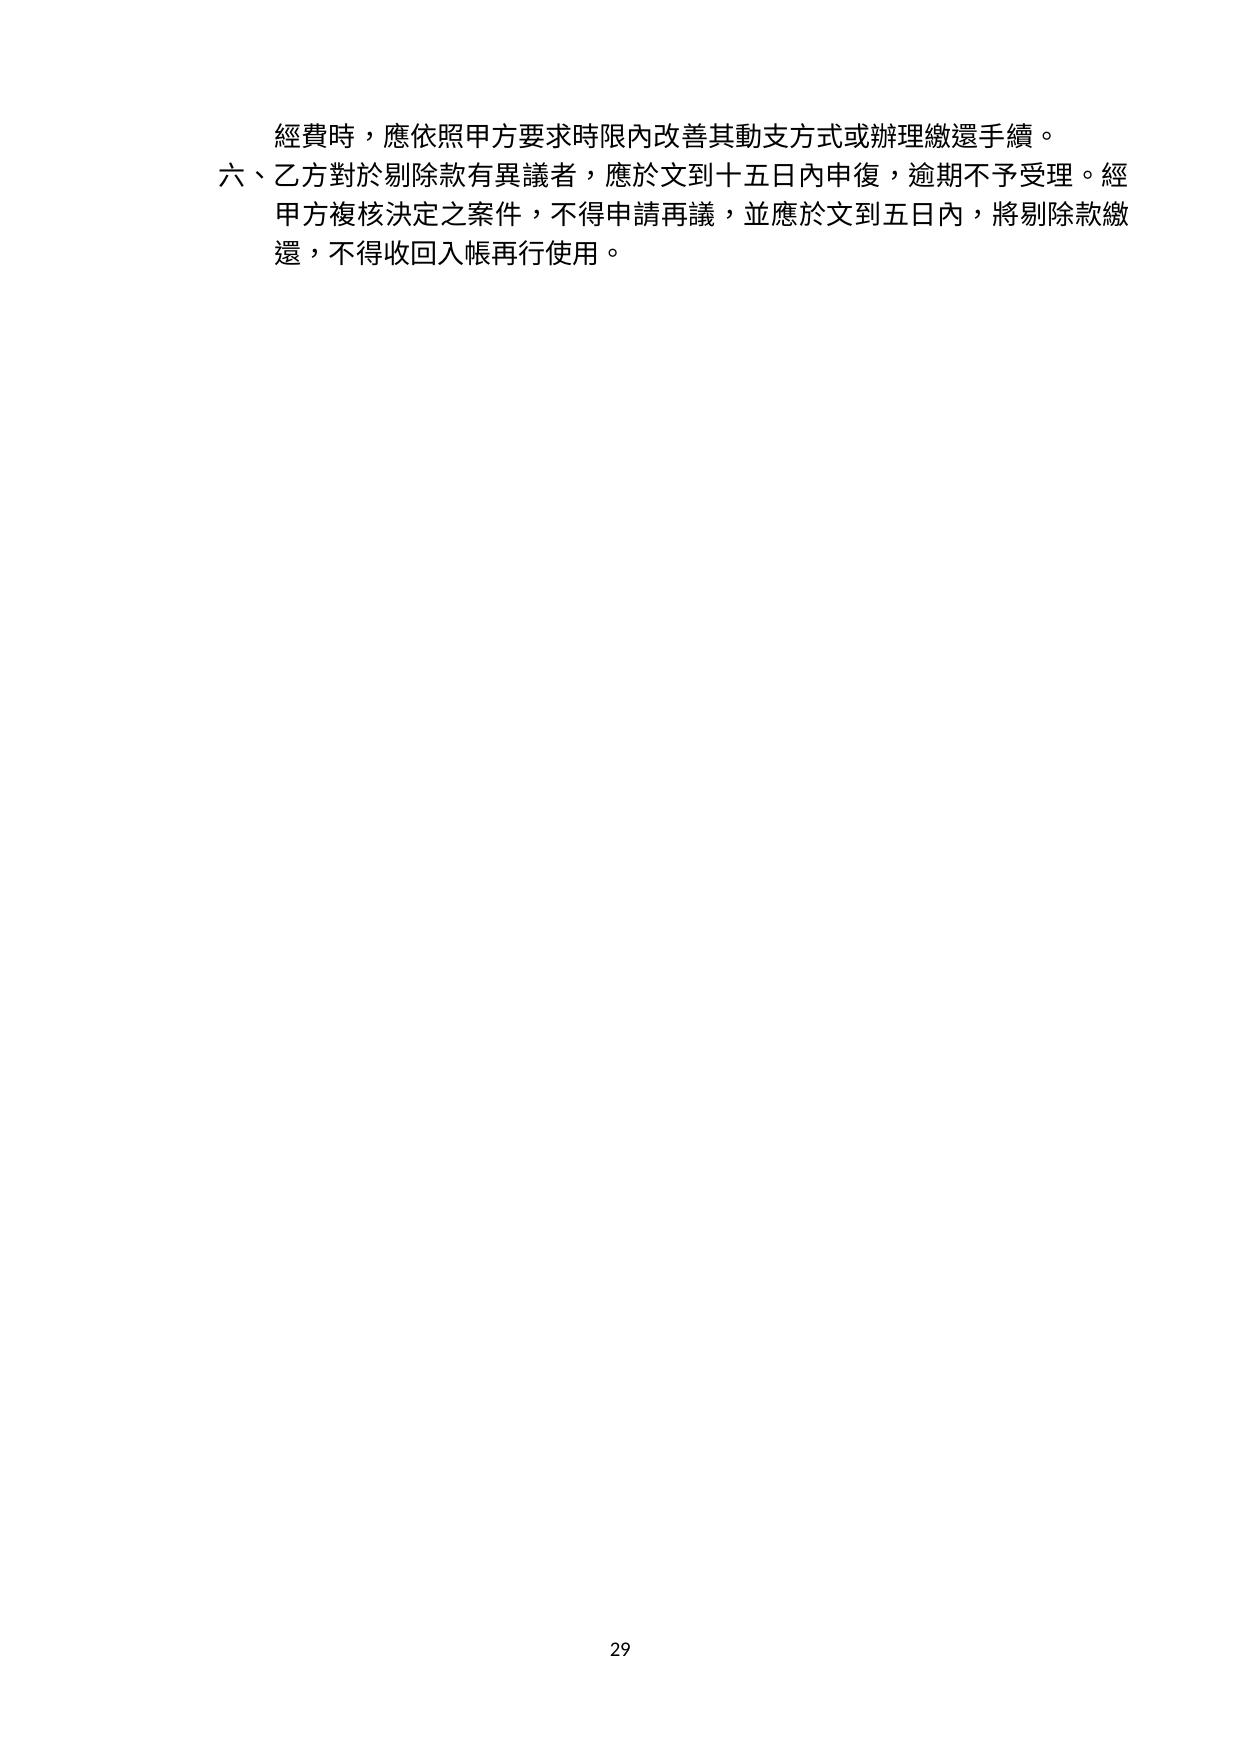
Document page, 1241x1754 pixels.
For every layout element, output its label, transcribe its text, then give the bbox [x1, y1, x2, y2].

text 經費時，應依照甲方要求時限內改善其動支方式或辦理繳還手續。 [218, 114, 1131, 154]
text 六、乙方對於剔除款有異議者，應於文到十五日內申復，逾期不予受理。經甲方複核決定之案件，不得申請再議，並應於文到五日內，將剔除款繳還，不得收回入帳再行使用。 [218, 154, 1131, 272]
